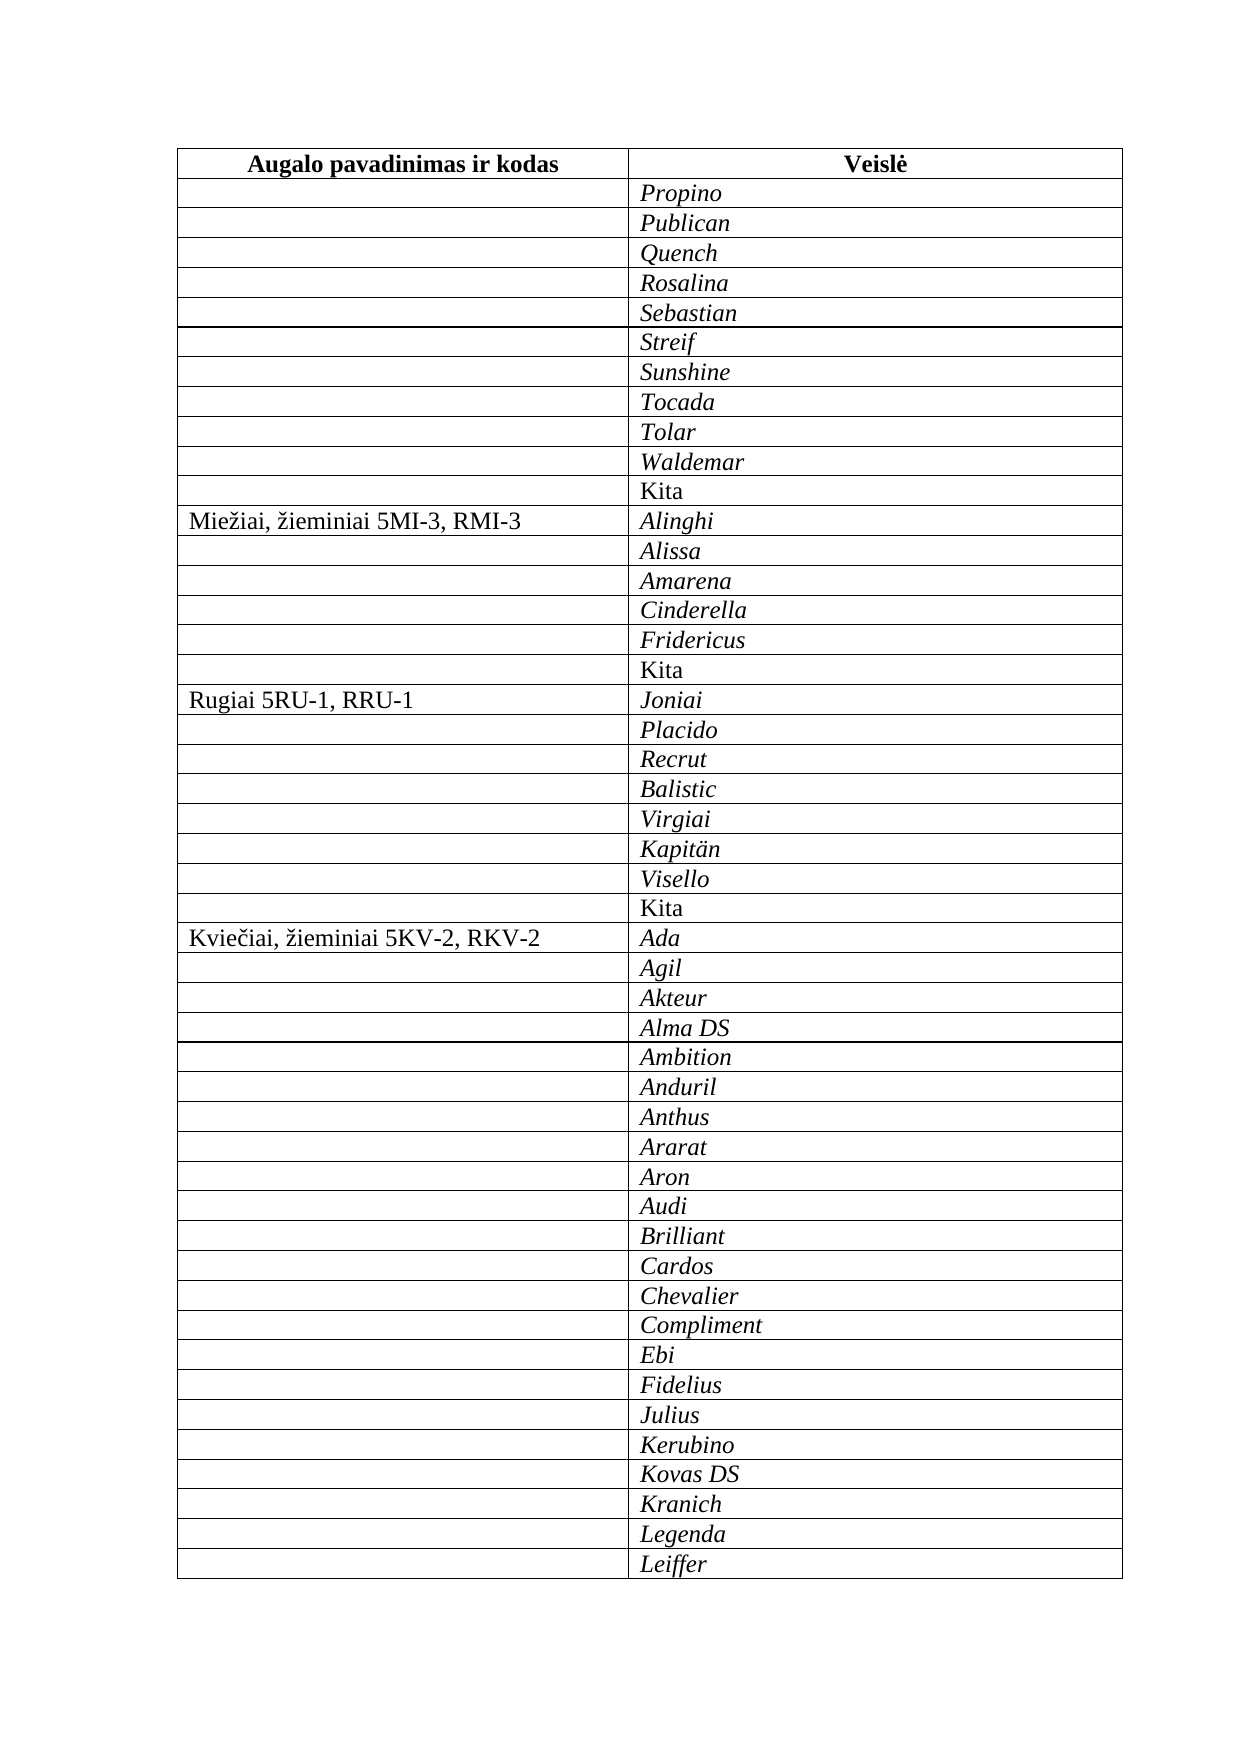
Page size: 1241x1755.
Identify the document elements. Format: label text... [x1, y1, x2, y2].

table_cell [178, 1043, 628, 1071]
table_cell Publican [629, 208, 1122, 237]
table_cell Quench [629, 238, 1122, 267]
table_cell [178, 953, 628, 982]
table_cell [178, 596, 628, 624]
table_cell [178, 298, 628, 326]
table_cell [178, 894, 628, 922]
table_cell [178, 1519, 628, 1548]
table_cell Brilliant [629, 1221, 1122, 1250]
table_cell Agil [629, 953, 1122, 982]
table_cell Kita [629, 894, 1122, 922]
table_cell [178, 1311, 628, 1339]
table_cell [178, 774, 628, 803]
table_cell [178, 1191, 628, 1220]
table_cell Aron [629, 1162, 1122, 1190]
table_cell Waldemar [629, 447, 1122, 475]
table_cell Akteur [629, 983, 1122, 1012]
table_cell Alissa [629, 536, 1122, 565]
table_header Augalo pavadinimas ir kodas [178, 149, 628, 177]
table_cell [178, 1489, 628, 1518]
table_cell Kita [629, 655, 1122, 684]
table_cell Kovas DS [629, 1460, 1122, 1488]
table_header Veislė [629, 149, 1122, 177]
table_cell [178, 447, 628, 475]
table_cell [178, 1221, 628, 1250]
table_cell Ararat [629, 1132, 1122, 1161]
table_cell Alinghi [629, 506, 1122, 535]
table_cell [178, 1162, 628, 1190]
table_cell Cardos [629, 1251, 1122, 1280]
table_cell Rugiai 5RU-1, RRU-1 [178, 685, 628, 714]
table_cell [178, 1102, 628, 1131]
table_cell Miežiai, žieminiai 5MI-3, RMI-3 [178, 506, 628, 535]
table_cell Placido [629, 715, 1122, 743]
table_cell [178, 655, 628, 684]
table_cell Rosalina [629, 268, 1122, 297]
table_cell Chevalier [629, 1281, 1122, 1309]
table_cell [178, 745, 628, 773]
table_cell [178, 536, 628, 565]
table_cell Kapitän [629, 834, 1122, 863]
table_cell Balistic [629, 774, 1122, 803]
table_cell Compliment [629, 1311, 1122, 1339]
table_cell [178, 1251, 628, 1280]
table_cell [178, 1400, 628, 1429]
table_cell Kviečiai, žieminiai 5KV-2, RKV-2 [178, 923, 628, 952]
table_cell Streif [629, 328, 1122, 356]
table_cell Anduril [629, 1072, 1122, 1101]
table_cell Tocada [629, 387, 1122, 416]
table_cell [178, 1370, 628, 1399]
table_cell [178, 476, 628, 505]
table_cell Tolar [629, 417, 1122, 446]
table_cell Sebastian [629, 298, 1122, 326]
table_cell [178, 1340, 628, 1369]
table_cell [178, 179, 628, 207]
table_cell [178, 1549, 628, 1578]
table_cell [178, 715, 628, 743]
table_cell Visello [629, 864, 1122, 892]
table_cell [178, 804, 628, 833]
table_cell [178, 864, 628, 892]
table_cell Amarena [629, 566, 1122, 594]
table_cell Virgiai [629, 804, 1122, 833]
table_cell Audi [629, 1191, 1122, 1220]
table_cell Ambition [629, 1043, 1122, 1071]
table_cell Fridericus [629, 625, 1122, 654]
table_cell [178, 1281, 628, 1309]
table_cell [178, 983, 628, 1012]
table_cell Sunshine [629, 357, 1122, 386]
table_cell Anthus [629, 1102, 1122, 1131]
table_cell Ada [629, 923, 1122, 952]
table_cell Leiffer [629, 1549, 1122, 1578]
table_cell [178, 1072, 628, 1101]
table_cell Recrut [629, 745, 1122, 773]
table_cell [178, 238, 628, 267]
table_cell [178, 834, 628, 863]
table_cell [178, 566, 628, 594]
table_cell [178, 268, 628, 297]
table_cell [178, 625, 628, 654]
table_cell [178, 208, 628, 237]
table_cell Kerubino [629, 1430, 1122, 1458]
table_cell Kranich [629, 1489, 1122, 1518]
table_cell [178, 1460, 628, 1488]
table_cell [178, 1430, 628, 1458]
table_cell Propino [629, 179, 1122, 207]
table_cell [178, 357, 628, 386]
table_cell [178, 417, 628, 446]
table_cell [178, 328, 628, 356]
table_cell Cinderella [629, 596, 1122, 624]
table_cell Kita [629, 476, 1122, 505]
table_cell Julius [629, 1400, 1122, 1429]
table_cell Ebi [629, 1340, 1122, 1369]
table_cell [178, 387, 628, 416]
table_cell [178, 1132, 628, 1161]
table_cell Legenda [629, 1519, 1122, 1548]
table_cell [178, 1013, 628, 1041]
table_cell Alma DS [629, 1013, 1122, 1041]
table_cell Joniai [629, 685, 1122, 714]
table_cell Fidelius [629, 1370, 1122, 1399]
